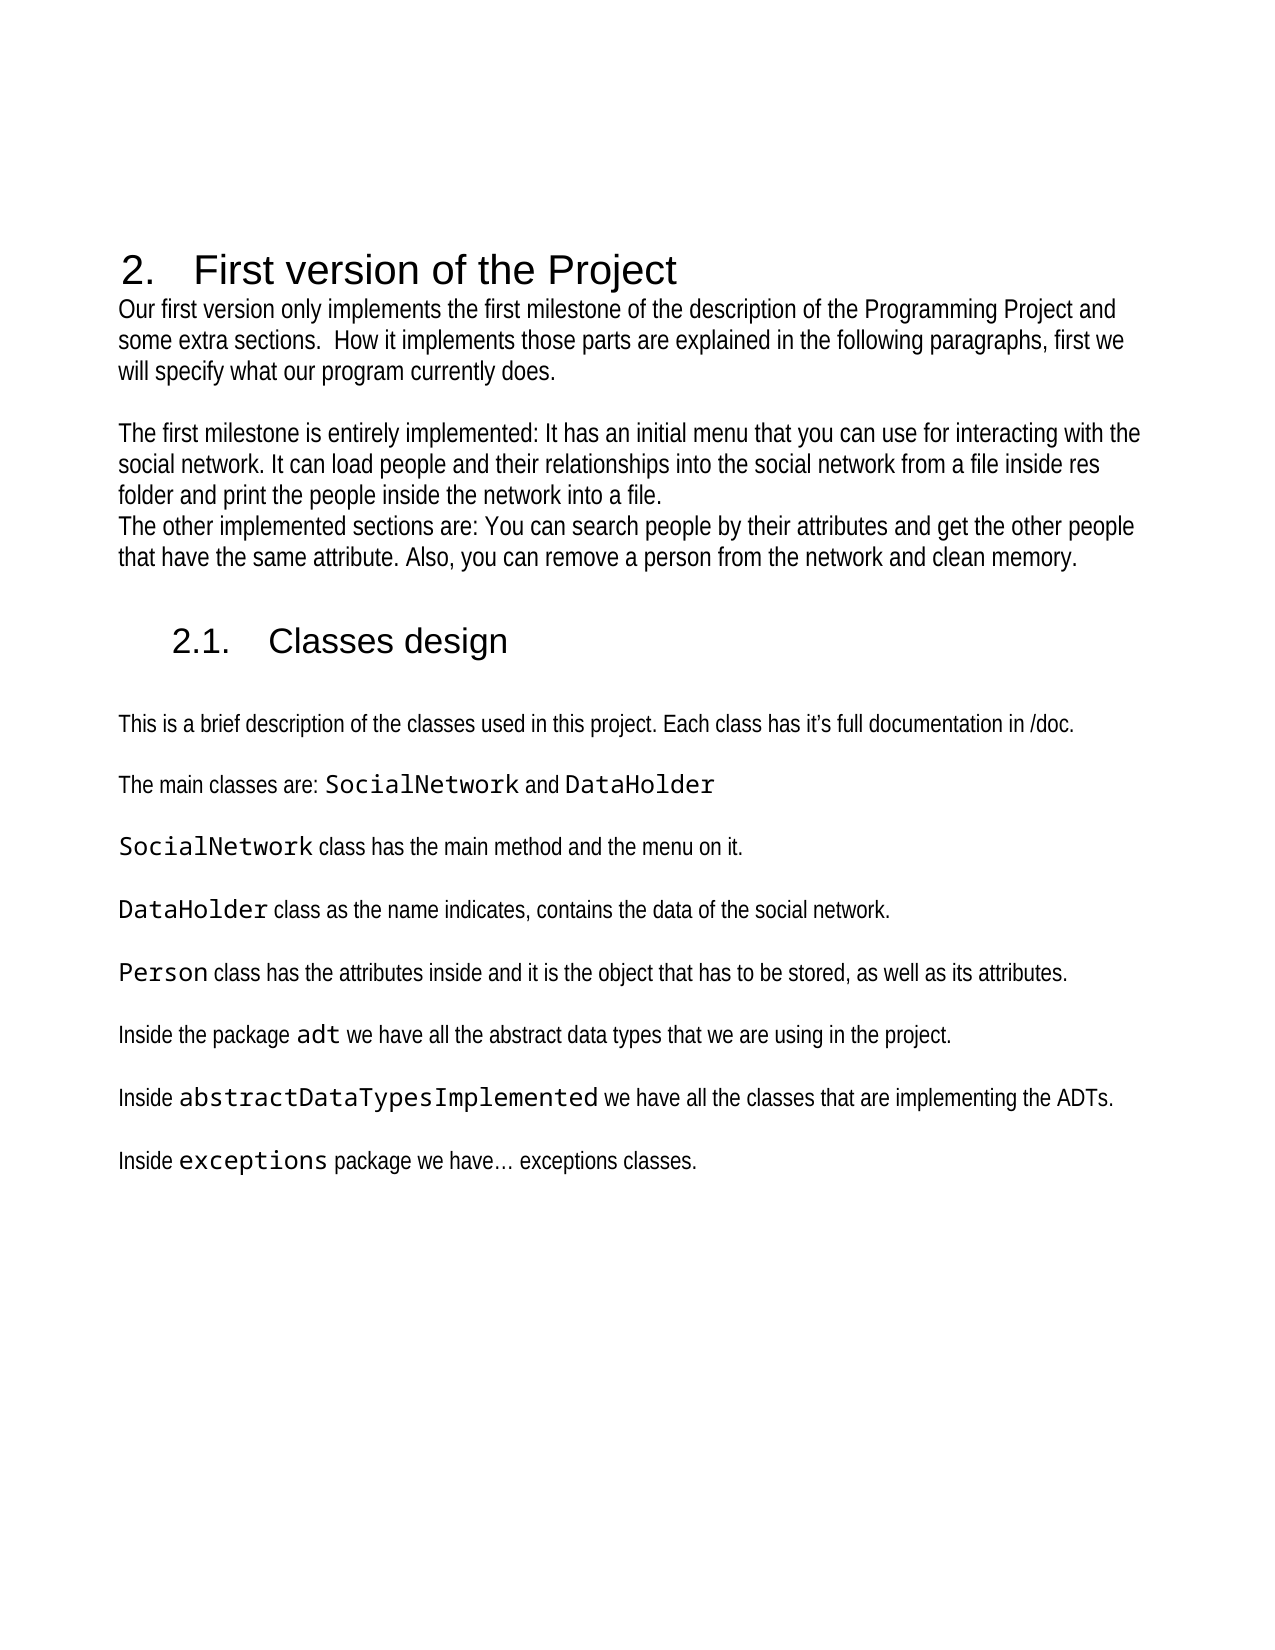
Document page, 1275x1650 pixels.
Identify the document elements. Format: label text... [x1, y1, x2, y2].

subtitle First version of the Project [156, 245, 1157, 293]
text Inside exceptions package we have… exceptions classes. [118, 1142, 1157, 1177]
text Person class has the attributes inside and it is the object that has to be stored, as well as its attributes. [118, 954, 1157, 988]
text Inside abstractDataTypesImplemented we have all the classes that are implementing the ADTs. [118, 1080, 1157, 1114]
text The other implemented sections are: You can search people by their attributes and get the other people that have the same attribute. Also, you can remove a person from the network and clean memory. [118, 510, 1157, 572]
text This is a brief description of the classes used in this project. Each class has it’s full documentation in /doc. [118, 709, 1157, 738]
text DataHolder class as the name indicates, contains the data of the social network. [118, 892, 1157, 926]
text SocialNetwork class has the main method and the menu on it. [118, 829, 1157, 863]
subtitle Classes design [231, 620, 1157, 661]
text The main classes are: SocialNetwork and DataHolder [118, 766, 1157, 800]
text The first milestone is entirely implemented: It has an initial menu that you can use for interacting with the social network. It can load people and their relationships into the social network from a file inside res folder and print the people inside the network into a file. [118, 417, 1157, 510]
text Our first version only implements the first milestone of the description of the Programming Project and some extra sections. How it implements those parts are explained in the following paragraphs, first we will specify what our program currently does. [118, 293, 1157, 386]
text Inside the package adt we have all the abstract data types that we are using in the project. [118, 1017, 1157, 1051]
